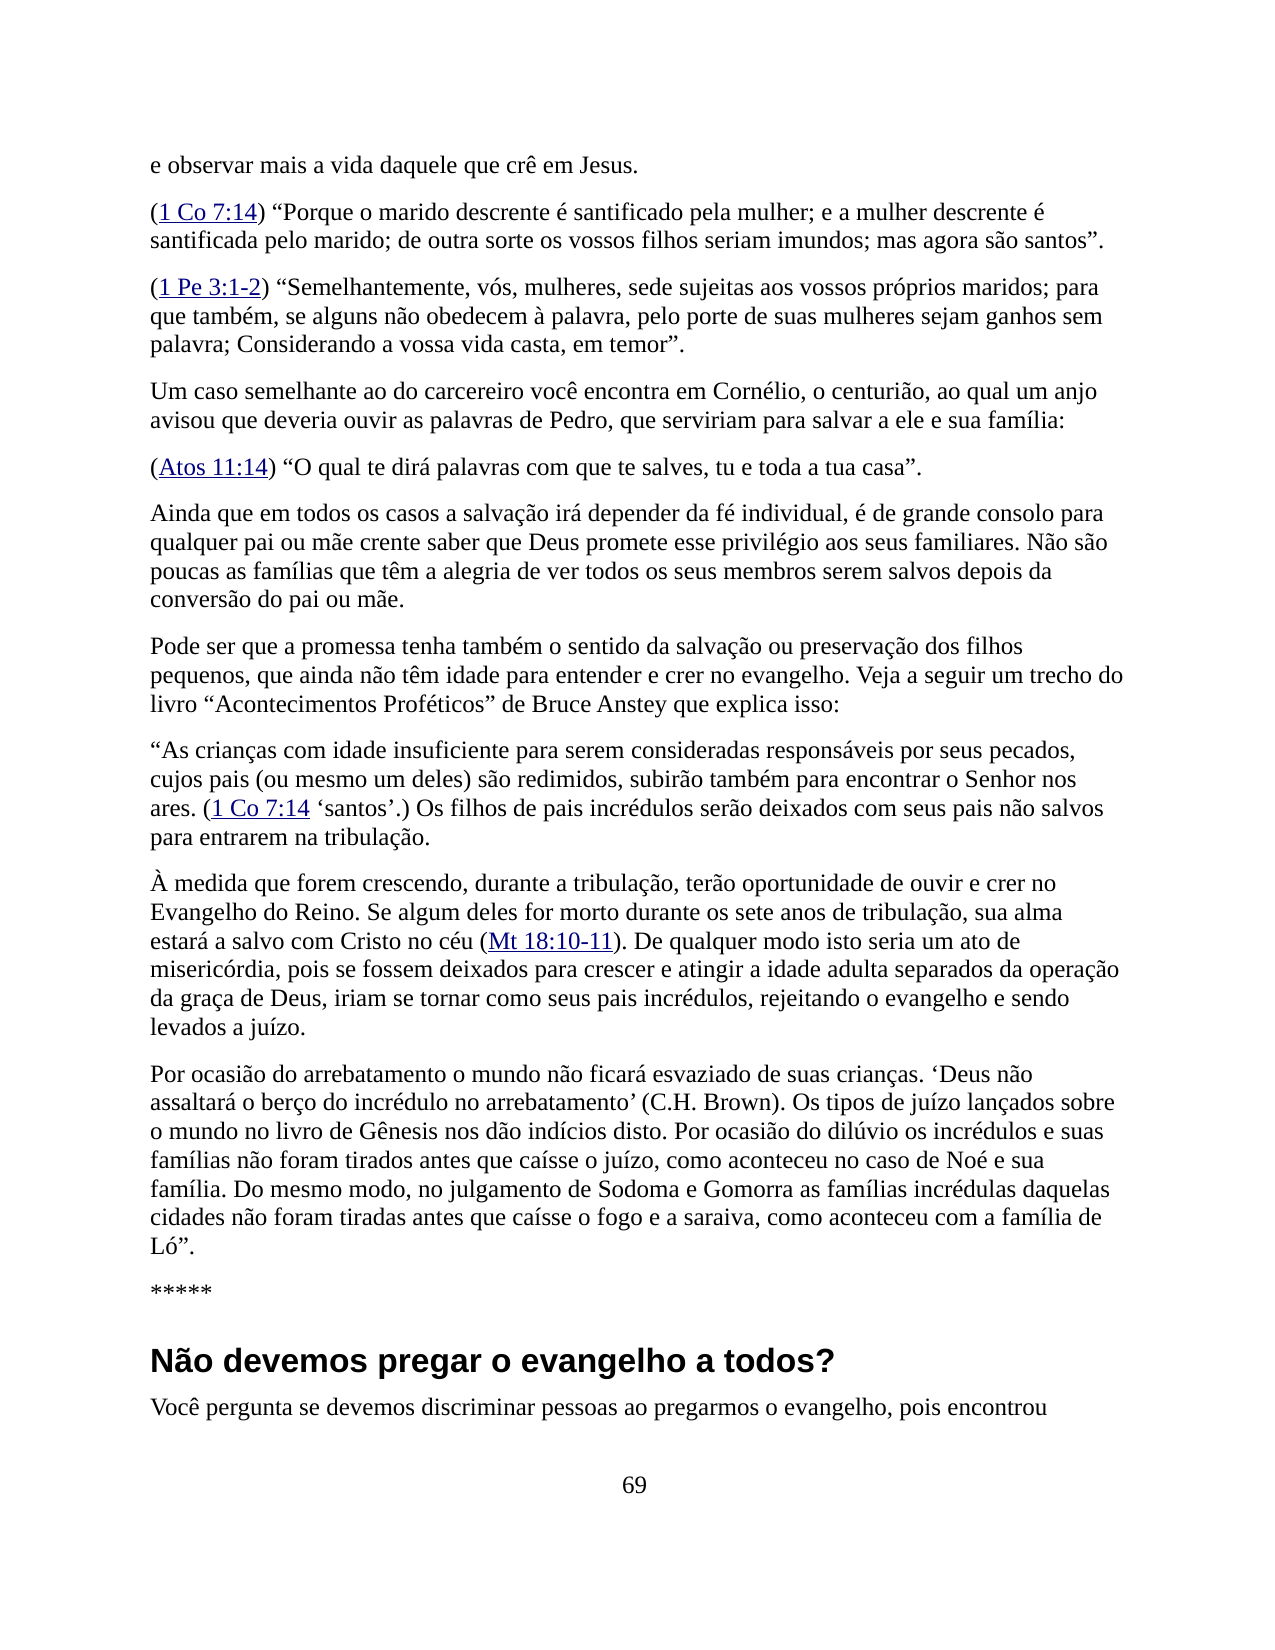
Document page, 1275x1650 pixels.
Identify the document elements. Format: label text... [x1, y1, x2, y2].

text Pode ser que a promessa tenha também o sentido da salvação ou preservação dos filhos pequenos, que ainda não têm idade para entender e crer no evangelho. Veja a seguir um trecho do livro “Acontecimentos Proféticos” de Bruce Anstey que explica isso: [150, 631, 1125, 717]
text “As crianças com idade insuficiente para serem consideradas responsáveis por seus pecados, cujos pais (ou mesmo um deles) são redimidos, subirão também para encontrar o Senhor nos ares. (1 Co 7:14 ‘santos’.) Os filhos de pais incrédulos serão deixados com seus pais não salvos para entrarem na tribulação. [150, 735, 1125, 850]
text Ainda que em todos os casos a salvação irá depender da fé individual, é de grande consolo para qualquer pai ou mãe crente saber que Deus promete esse privilégio aos seus familiares. Não são poucas as famílias que têm a alegria de ver todos os seus membros serem salvos depois da conversão do pai ou mãe. [150, 498, 1125, 613]
text Você pergunta se devemos discriminar pessoas ao pregarmos o evangelho, pois encontrou [150, 1392, 1125, 1421]
text À medida que forem crescendo, durante a tribulação, terão oportunidade de ouvir e crer no Evangelho do Reino. Se algum deles for morto durante os sete anos de tribulação, sua alma estará a salvo com Cristo no céu (Mt 18:10-11). De qualquer modo isto seria um ato de misericórdia, pois se fossem deixados para crescer e atingir a idade adulta separados da operação da graça de Deus, iriam se tornar como seus pais incrédulos, rejeitando o evangelho e sendo levados a juízo. [150, 868, 1125, 1041]
text (1 Pe 3:1-2) “Semelhantemente, vós, mulheres, sede sujeitas aos vossos próprios maridos; para que também, se alguns não obedecem à palavra, pelo porte de suas mulheres sejam ganhos sem palavra; Considerando a vossa vida casta, em temor”. [150, 272, 1125, 358]
subtitle Não devemos pregar o evangelho a todos? [150, 1341, 1125, 1379]
text Um caso semelhante ao do carcereiro você encontra em Cornélio, o centurião, ao qual um anjo avisou que deveria ouvir as palavras de Pedro, que serviriam para salvar a ele e sua família: [150, 376, 1125, 434]
text Por ocasião do arrebatamento o mundo não ficará esvaziado de suas crianças. ‘Deus não assaltará o berço do incrédulo no arrebatamento’ (C.H. Brown). Os tipos de juízo lançados sobre o mundo no livro de Gênesis nos dão indícios disto. Por ocasião do dilúvio os incrédulos e suas famílias não foram tirados antes que caísse o juízo, como aconteceu no caso de Noé e sua família. Do mesmo modo, no julgamento de Sodoma e Gomorra as famílias incrédulas daquelas cidades não foram tiradas antes que caísse o fogo e a saraiva, como aconteceu com a família de Ló”. [150, 1059, 1125, 1260]
text e observar mais a vida daquele que crê em Jesus. [150, 150, 1125, 179]
text (1 Co 7:14) “Porque o marido descrente é santificado pela mulher; e a mulher descrente é santificada pelo marido; de outra sorte os vossos filhos seriam imundos; mas agora são santos”. [150, 197, 1125, 254]
text ***** [150, 1278, 1125, 1307]
text (Atos 11:14) “O qual te dirá palavras com que te salves, tu e toda a tua casa”. [150, 452, 1125, 480]
